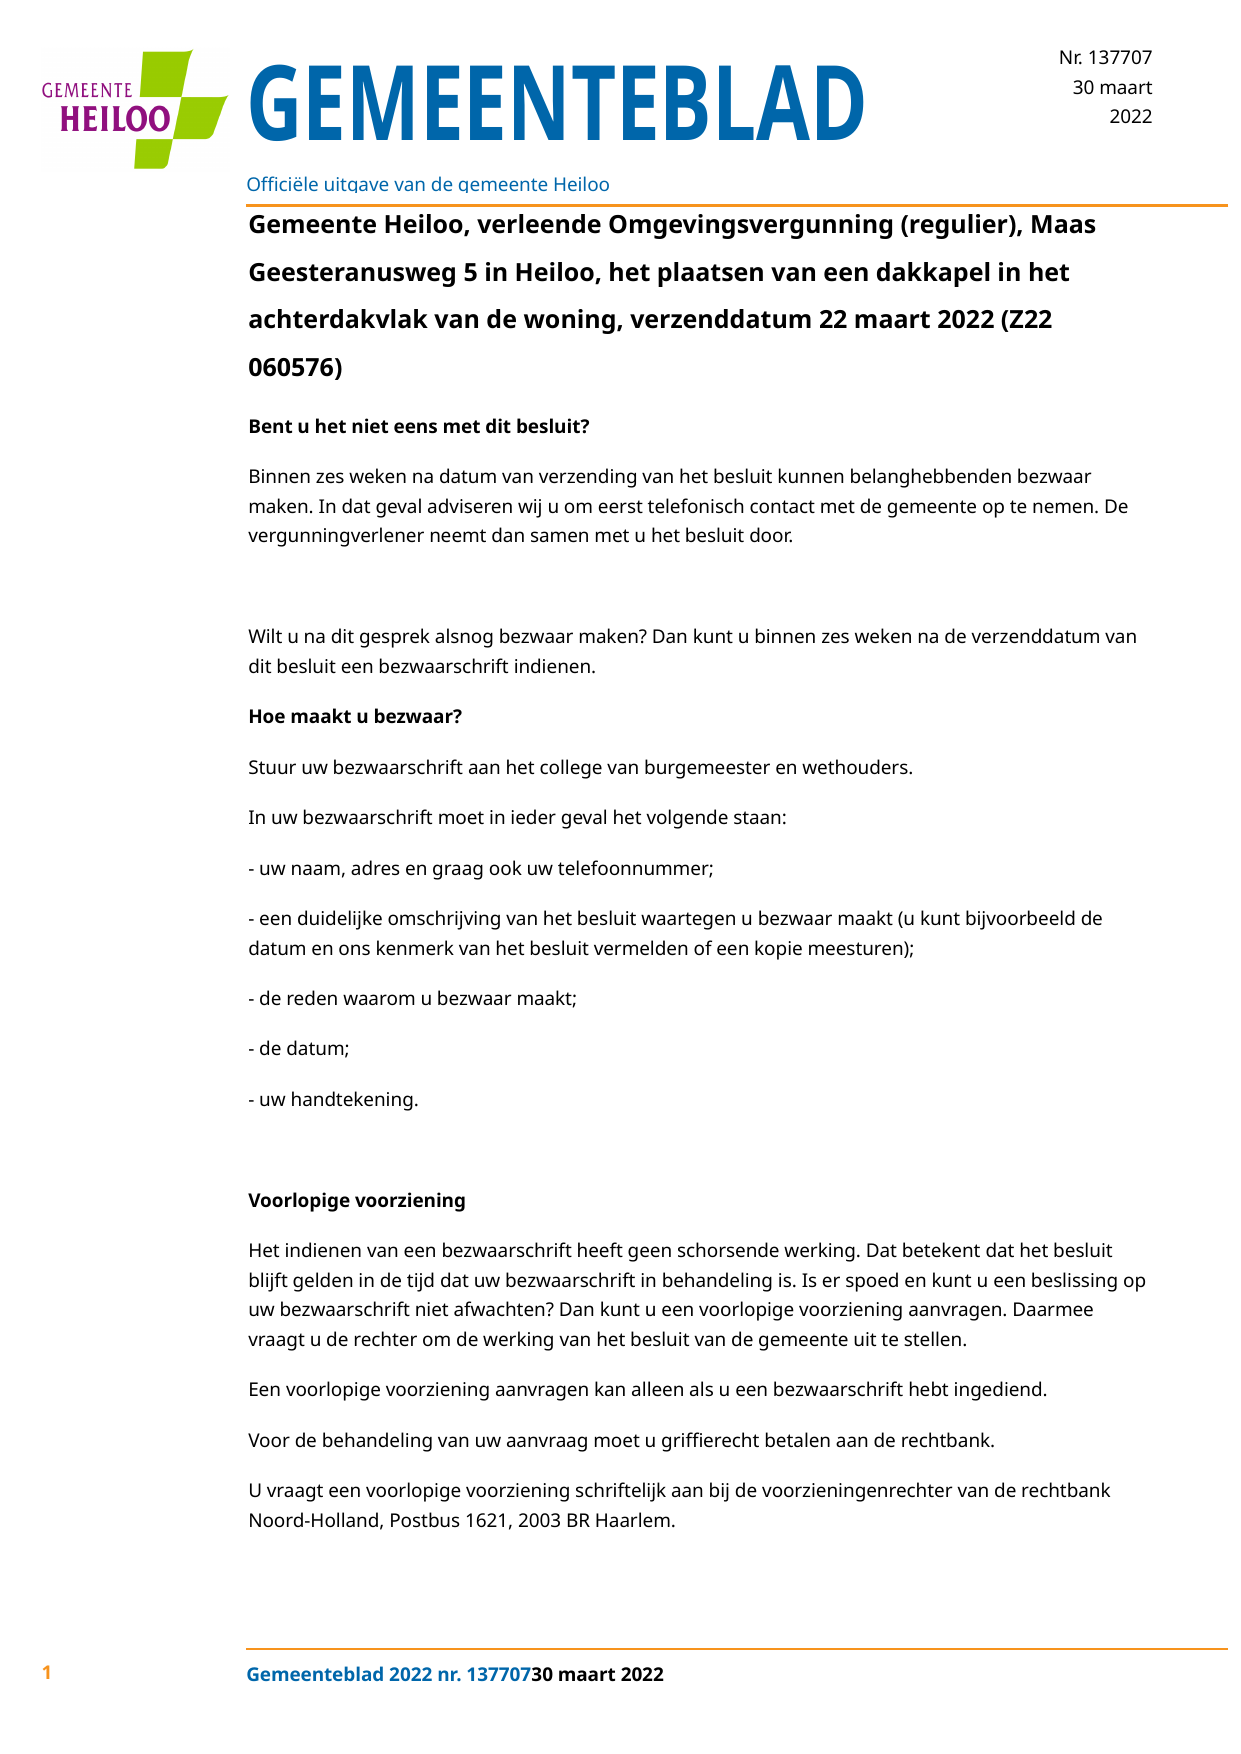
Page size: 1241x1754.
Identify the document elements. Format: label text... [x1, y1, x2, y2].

text Binnen zes weken na datum van verzending van het besluit kunnen belanghebbenden bezwaar maken. In dat geval adviseren wij u om eerst telefonisch contact met de gemeente op te nemen. De vergunningverlener neemt dan samen met u het besluit door. [248, 463, 1152, 548]
text - een duidelijke omschrijving van het besluit waartegen u bezwaar maakt (u kunt bijvoorbeeld de datum en ons kenmerk van het besluit vermelden of een kopie meesturen); [248, 905, 1152, 961]
text - de reden waarom u bezwaar maakt; [248, 985, 1152, 1011]
text In uw bezwaarschrift moet in ieder geval het volgende staan: [248, 804, 1152, 830]
text Voor de behandeling van uw aanvraag moet u griffierecht betalen aan de rechtbank. [248, 1427, 1152, 1453]
text U vraagt een voorlopige voorziening schriftelijk aan bij de voorzieningenrechter van de rechtbank Noord-Holland, Postbus 1621, 2003 BR Haarlem. [248, 1477, 1152, 1533]
text - uw handtekening. [248, 1086, 1152, 1112]
text - de datum; [248, 1036, 1152, 1061]
text Bent u het niet eens met dit besluit? [248, 413, 1152, 439]
text Het indienen van een bezwaarschrift heeft geen schorsende werking. Dat betekent dat het besluit blijft gelden in de tijd dat uw bezwaarschrift in behandeling is. Is er spoed en kunt u een beslissing op uw bezwaarschrift niet afwachten? Dan kunt u een voorlopige voorziening aanvragen. Daarmee vraagt u de rechter om de werking van het besluit van de gemeente uit te stellen. [248, 1237, 1152, 1352]
text Wilt u na dit gesprek alsnog bezwaar maken? Dan kunt u binnen zes weken na de verzenddatum van dit besluit een bezwaarschrift indienen. [248, 623, 1152, 679]
text - uw naam, adres en graag ook uw telefoonnummer; [248, 855, 1152, 881]
text Gemeente Heiloo, verleende Omgevingsvergunning (regulier), Maas Geesteranusweg 5 in Heiloo, het plaatsen van een dakkapel in het achterdakvlak van de woning, verzenddatum 22 maart 2022 (Z22 060576) [248, 207, 1152, 384]
text Een voorlopige voorziening aanvragen kan alleen als u een bezwaarschrift hebt ingediend. [248, 1376, 1152, 1402]
text Voorlopige voorziening [248, 1187, 1152, 1213]
picture [41, 47, 231, 172]
text Hoe maakt u bezwaar? [248, 703, 1152, 729]
text Stuur uw bezwaarschrift aan het college van burgemeester en wethouders. [248, 754, 1152, 780]
